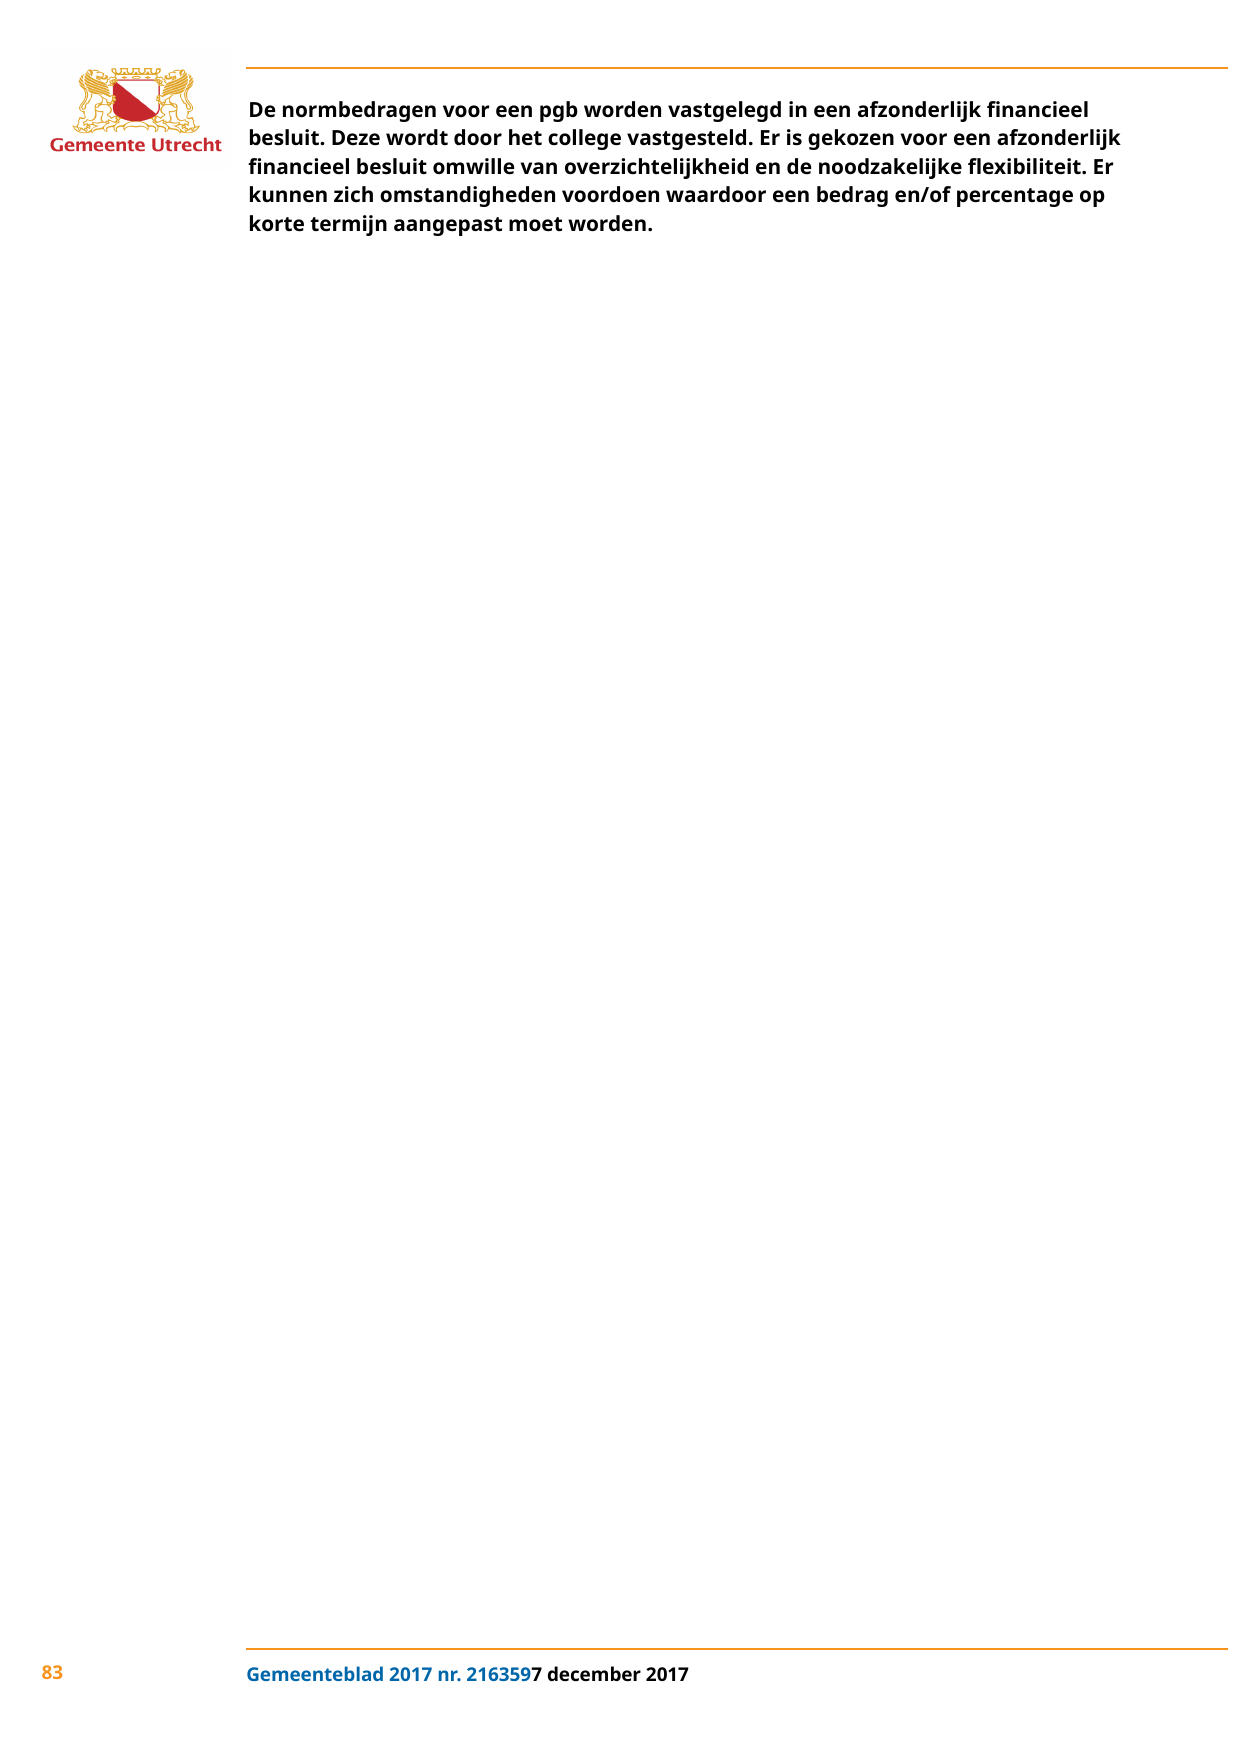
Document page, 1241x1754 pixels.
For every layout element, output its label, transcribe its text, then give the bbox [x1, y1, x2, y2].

text De normbedragen voor een pgb worden vastgelegd in een afzonderlijk financieel besluit. Deze wordt door het college vastgesteld. Er is gekozen voor een afzonderlijk financieel besluit omwille van overzichtelijkheid en de noodzakelijke flexibiliteit. Er kunnen zich omstandigheden voordoen waardoor een bedrag en/of percentage op korte termijn aangepast moet worden. [248, 95, 1152, 237]
picture [41, 47, 231, 172]
